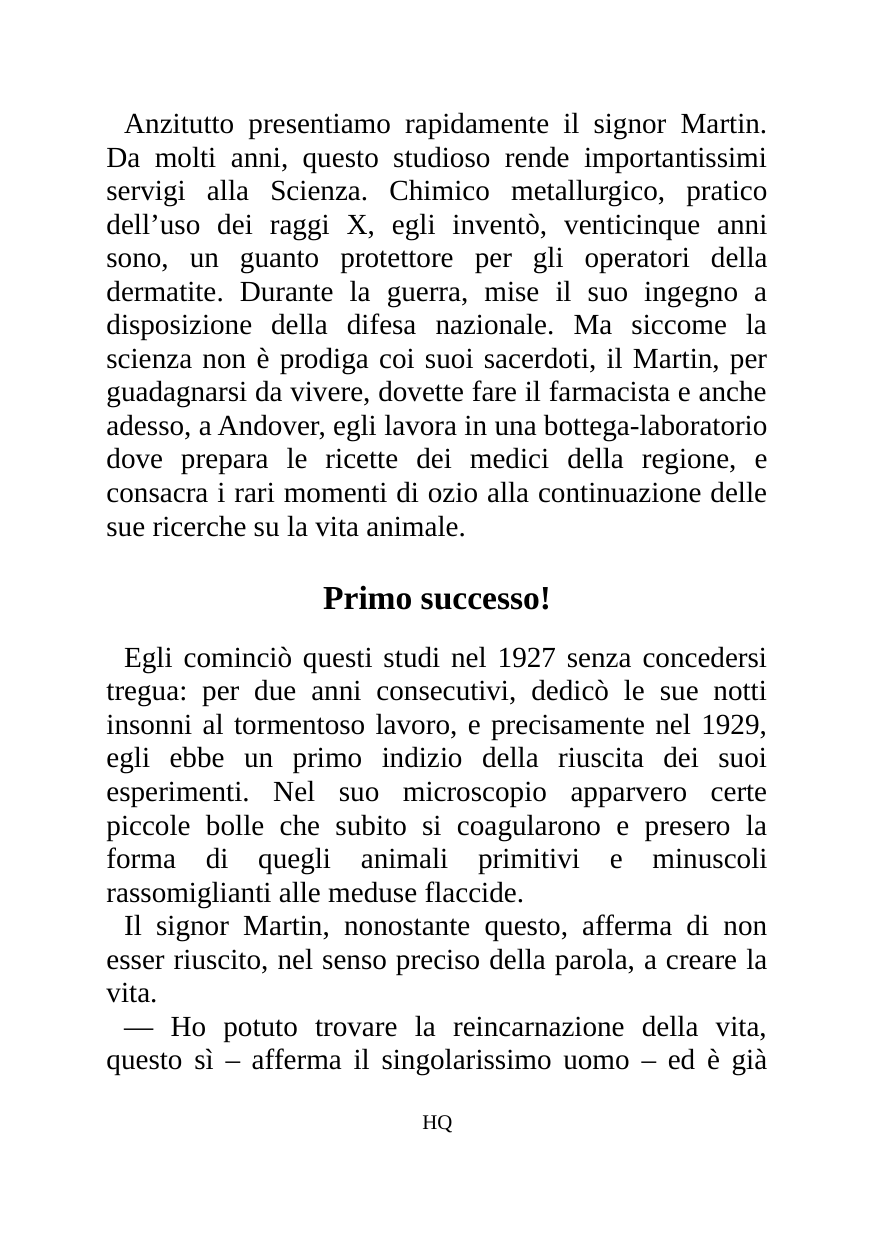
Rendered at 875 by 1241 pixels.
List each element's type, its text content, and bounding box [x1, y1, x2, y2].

text — Ho potuto trovare la reincarnazione della vita, questo sì – afferma il singolarissimo uomo – ed è già [106, 1009, 768, 1076]
text Il signor Martin, nonostante questo, afferma di non esser riuscito, nel senso preciso della parola, a creare la vita. [106, 908, 768, 1009]
text Anzitutto presentiamo rapidamente il signor Martin. Da molti anni, questo studioso rende importantissimi servigi alla Scienza. Chimico metallurgico, pratico dell’uso dei raggi X, egli inventò, venticinque anni sono, un guanto protettore per gli operatori della dermatite. Durante la guerra, mise il suo ingegno a disposizione della difesa nazionale. Ma siccome la scienza non è prodiga coi suoi sacerdoti, il Martin, per guadagnarsi da vivere, dovette fare il farmacista e anche adesso, a Andover, egli lavora in una bottega-laboratorio dove prepara le ricette dei medici della regione, e consacra i rari momenti di ozio alla continuazione delle sue ricerche su la vita animale. [106, 106, 768, 542]
text Egli cominciò questi studi nel 1927 senza concedersi tregua: per due anni consecutivi, dedicò le sue notti insonni al tormentoso lavoro, e precisamente nel 1929, egli ebbe un primo indizio della riuscita dei suoi esperimenti. Nel suo microscopio apparvero certe piccole bolle che subito si coagularono e presero la forma di quegli animali primitivi e minuscoli rassomiglianti alle meduse flaccide. [106, 640, 768, 908]
subtitle Primo successo! [106, 578, 768, 616]
